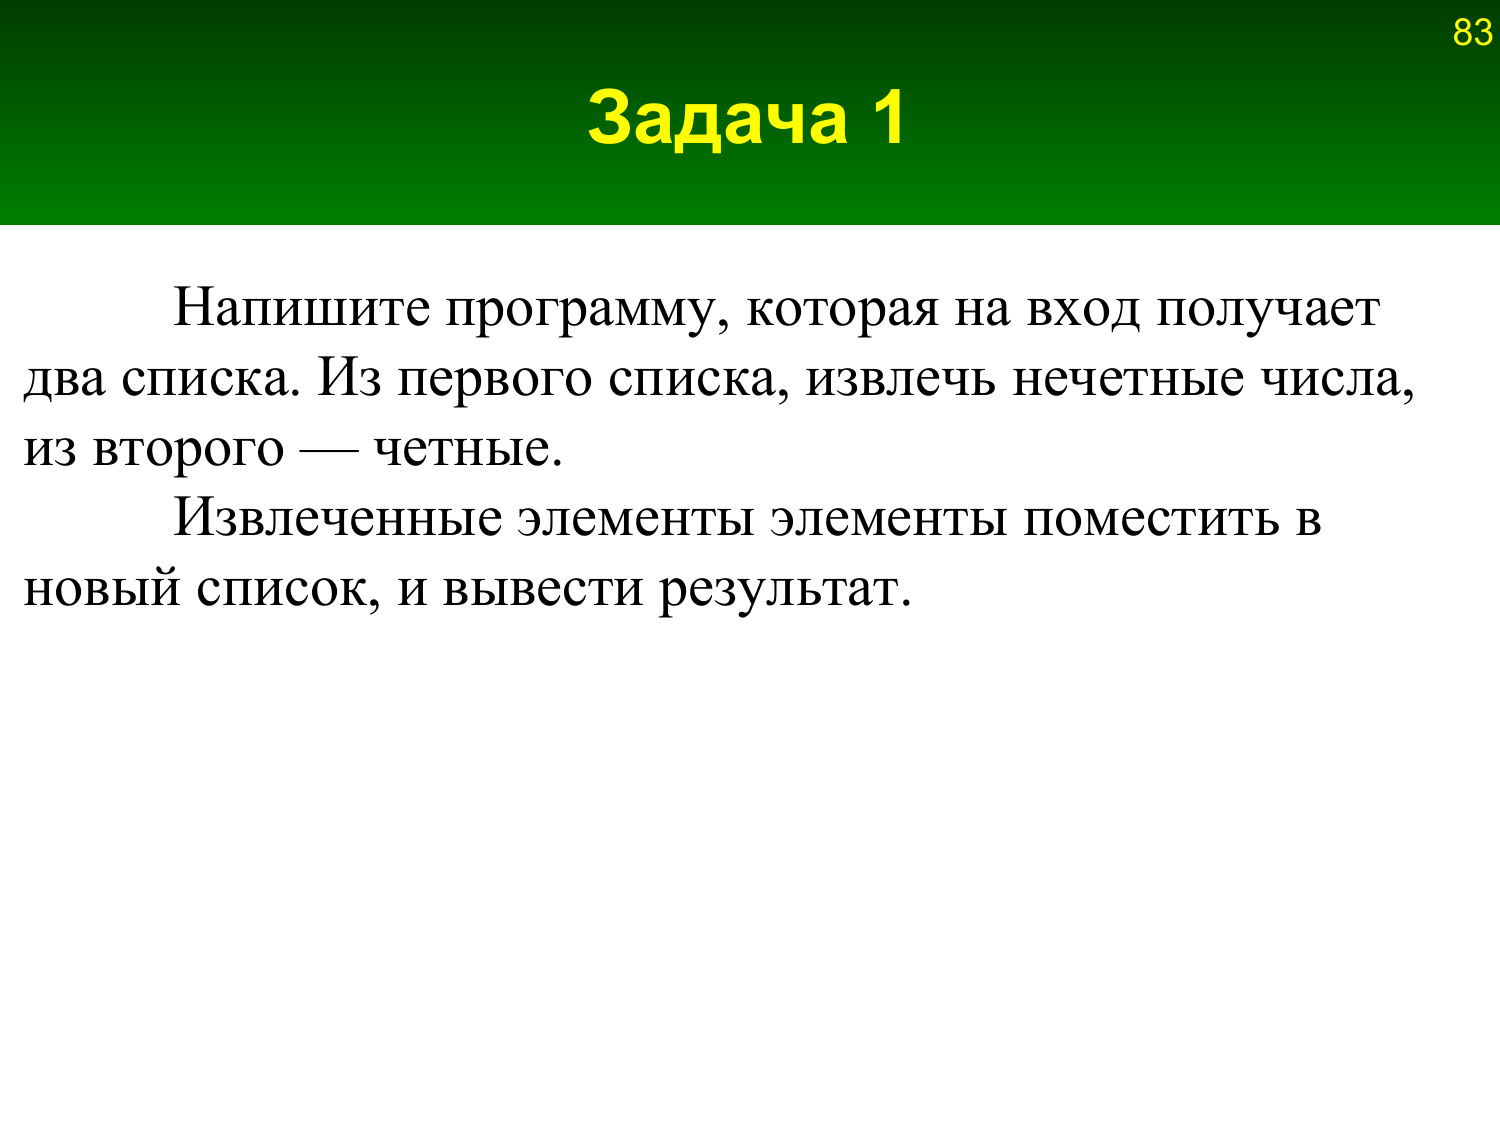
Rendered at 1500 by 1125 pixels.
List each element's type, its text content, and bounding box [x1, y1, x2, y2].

title Задача 1 [75, 11, 1426, 215]
text_box Напишите программу, которая на вход получает два списка. Из первого списка, извлечь нечетные числа, из второго — четные. Извлеченные элементы элементы поместить в новый список, и вывести результат. [23, 259, 1465, 625]
